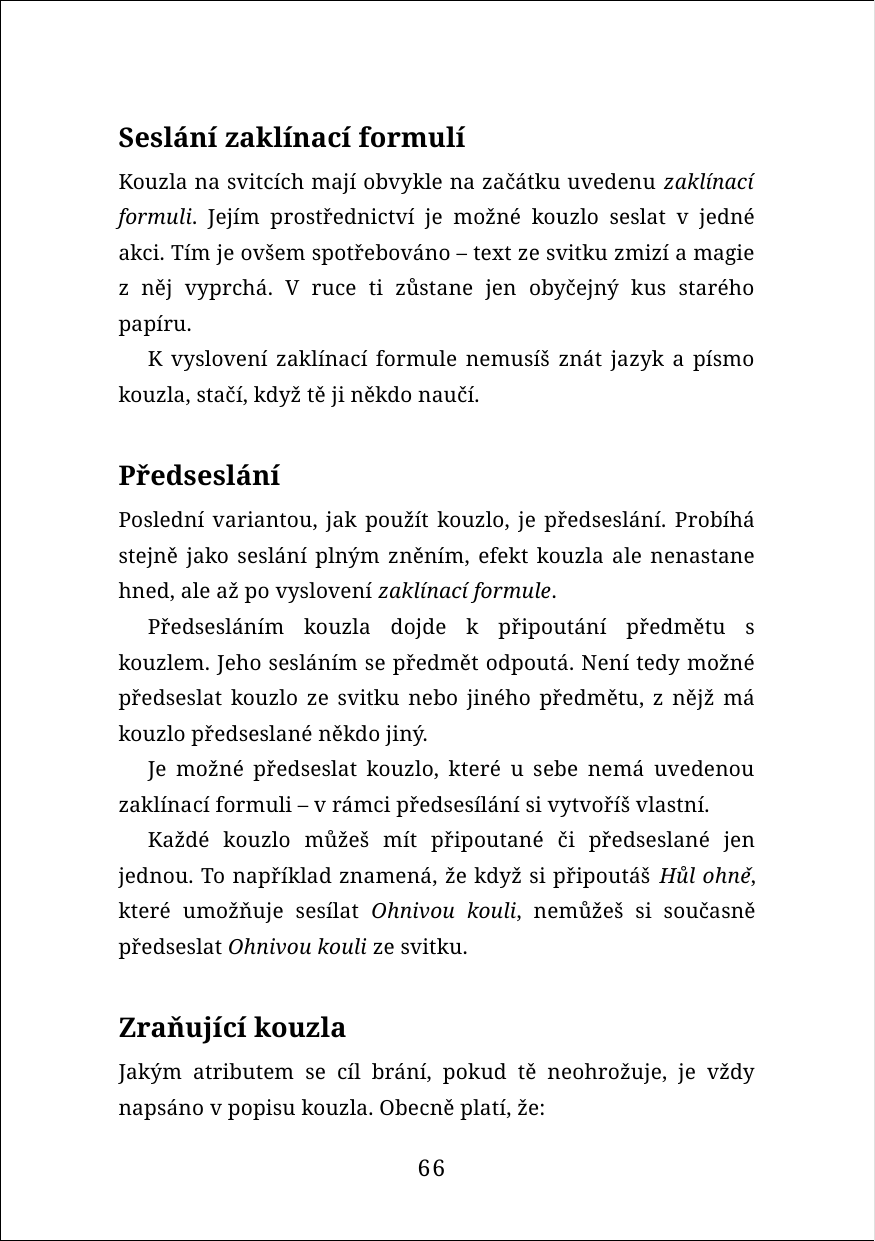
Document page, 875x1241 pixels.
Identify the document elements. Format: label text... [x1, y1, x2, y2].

text Jakým atributem se cíl brání, pokud tě neohrožuje, je vždy napsáno v popisu kouzla. Obecně platí, že: [118, 1057, 756, 1121]
subtitle Předseslání [118, 457, 756, 494]
subtitle Seslání zaklínací formulí [118, 118, 756, 155]
subtitle Zraňující kouzla [118, 1009, 756, 1046]
text Poslední variantou, jak použít kouzlo, je předseslání. Probíhá stejně jako seslání plným zněním, efekt kouzla ale nenastane hned, ale až po vyslovení zaklínací formule. Předsesláním kouzla dojde k připoutání předmětu s kouzlem. Jeho sesláním se předmět odpoutá. Není tedy možné předseslat kouzlo ze svitku nebo jiného předmětu, z nějž má kouzlo předseslané někdo jiný. Je možné předseslat kouzlo, které u sebe nemá uvedenou zaklínací formuli – v rámci předsesílání si vytvoříš vlastní. Každé kouzlo můžeš mít připoutané či předseslané jen jednou. To například znamená, že když si připoutáš Hůl ohně, které umožňuje sesílat Ohnivou kouli, nemůžeš si současně předseslat Ohnivou kouli ze svitku. [118, 506, 756, 960]
text Kouzla na svitcích mají obvykle na začátku uvedenu zaklínací formuli. Jejím prostřednictví je možné kouzlo seslat v jedné akci. Tím je ovšem spotřebováno – text ze svitku zmizí a magie z něj vyprchá. V ruce ti zůstane jen obyčejný kus starého papíru. K vyslovení zaklínací formule nemusíš znát jazyk a písmo kouzla, stačí, když tě ji někdo naučí. [118, 167, 756, 408]
